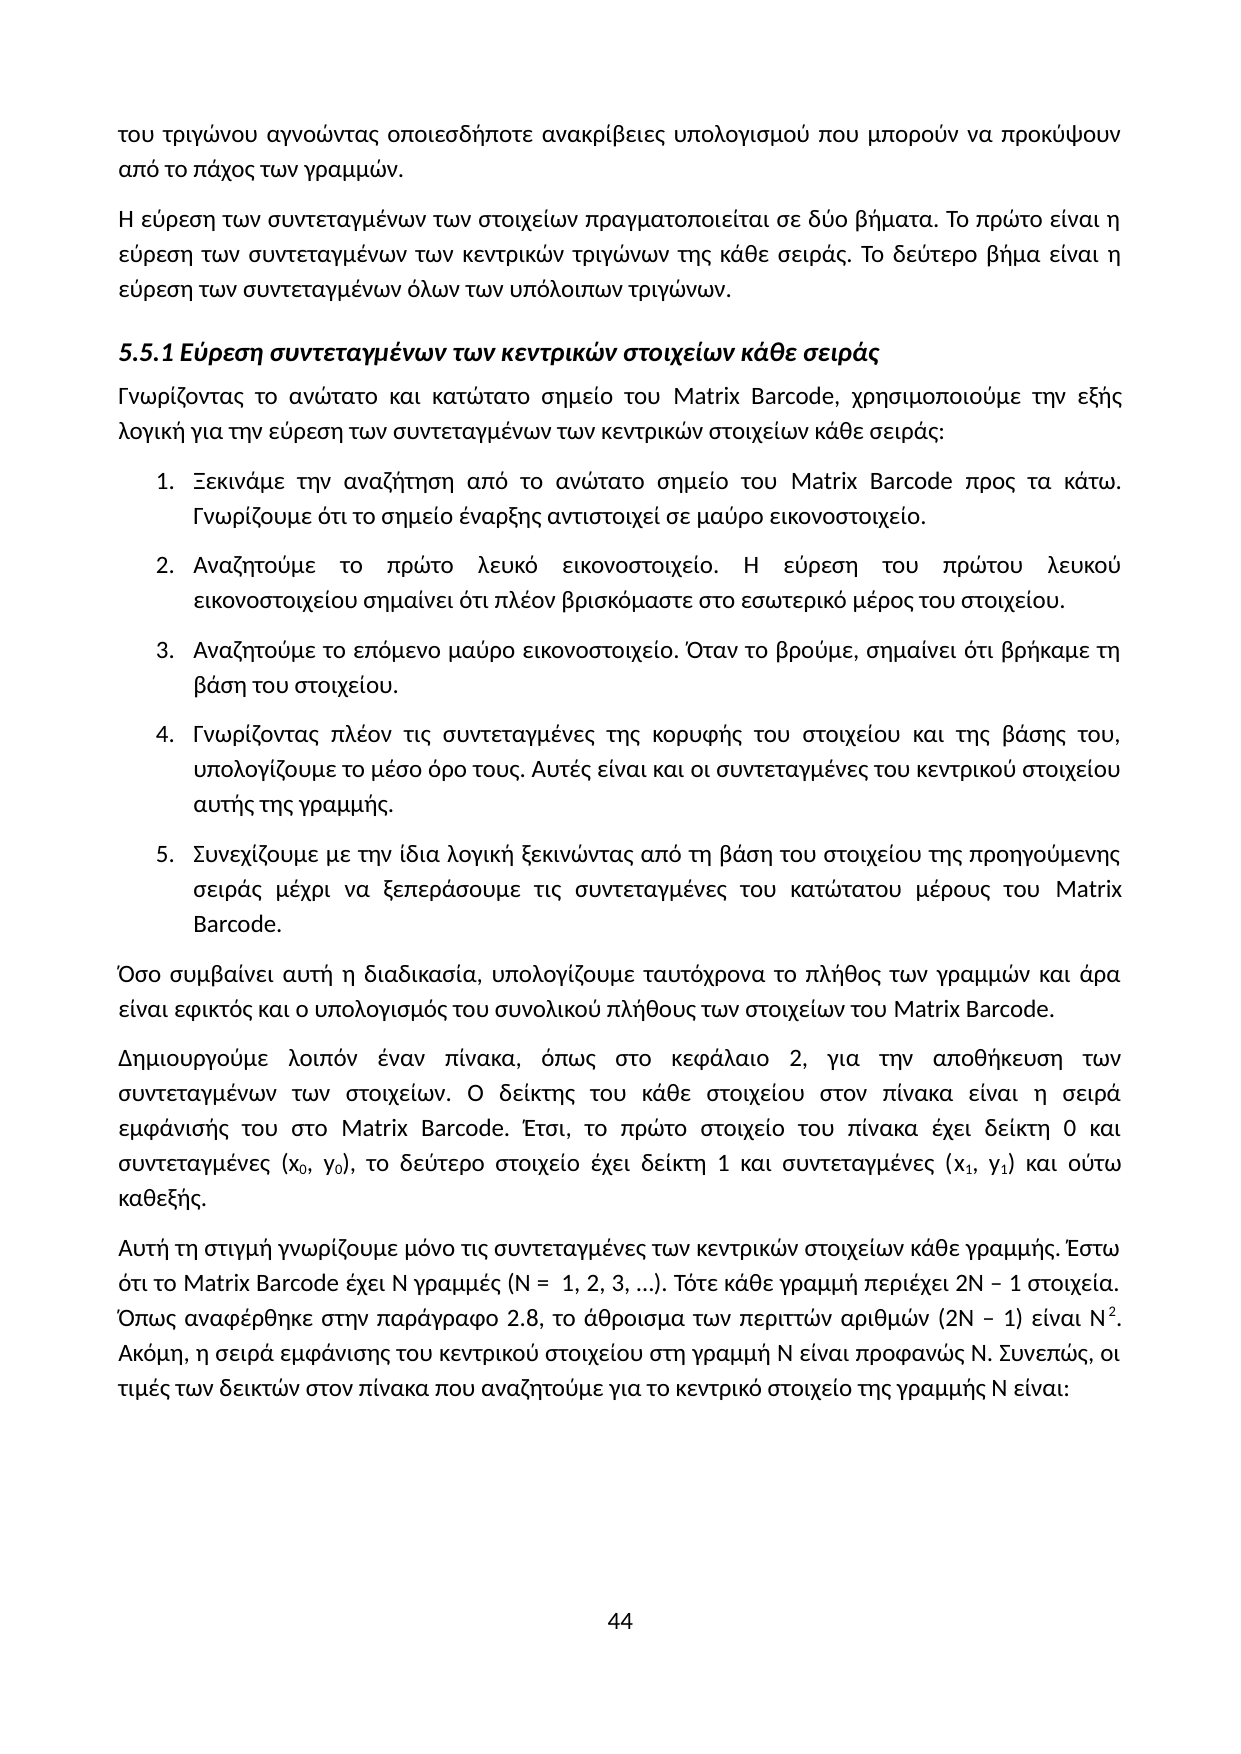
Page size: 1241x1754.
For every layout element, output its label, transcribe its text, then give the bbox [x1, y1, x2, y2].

text Γνωρίζοντας το ανώτατο και κατώτατο σημείο του Matrix Barcode, χρησιμοποιούμε την εξής λογική για την εύρεση των συντεταγμένων των κεντρικών στοιχείων κάθε σειράς: [118, 380, 1122, 446]
list Ξεκινάμε την αναζήτηση από το ανώτατο σημείο του Matrix Barcode προς τα κάτω. Γνωρίζουμε ότι το σημείο έναρξης αντιστοιχεί σε μαύρο εικονοστοιχείο. [156, 465, 1122, 530]
text Αυτή τη στιγμή γνωρίζουμε μόνο τις συντεταγμένες των κεντρικών στοιχείων κάθε γραμμής. Έστω ότι το Matrix Barcode έχει Ν γραμμές (Ν = 1, 2, 3, …). Τότε κάθε γραμμή περιέχει 2Ν – 1 στοιχεία. Όπως αναφέρθηκε στην παράγραφο 2.8, το άθροισμα των περιττών αριθμών (2Ν – 1) είναι Ν2. Ακόμη, η σειρά εμφάνισης του κεντρικού στοιχείου στη γραμμή Ν είναι προφανώς Ν. Συνεπώς, οι τιμές των δεικτών στον πίνακα που αναζητούμε για το κεντρικό στοιχείο της γραμμής Ν είναι: [118, 1232, 1122, 1402]
text Η εύρεση των συντεταγμένων των στοιχείων πραγματοποιείται σε δύο βήματα. Το πρώτο είναι η εύρεση των συντεταγμένων των κεντρικών τριγώνων της κάθε σειράς. Το δεύτερο βήμα είναι η εύρεση των συντεταγμένων όλων των υπόλοιπων τριγώνων. [118, 203, 1122, 303]
list Αναζητούμε το επόμενο μαύρο εικονοστοιχείο. Όταν το βρούμε, σημαίνει ότι βρήκαμε τη βάση του στοιχείου. [156, 634, 1122, 699]
list Αναζητούμε το πρώτο λευκό εικονοστοιχείο. Η εύρεση του πρώτου λευκού εικονοστοιχείου σημαίνει ότι πλέον βρισκόμαστε στο εσωτερικό μέρος του στοιχείου. [156, 549, 1122, 615]
subtitle 5.5.1 Εύρεση συντεταγμένων των κεντρικών στοιχείων κάθε σειράς [118, 335, 1122, 368]
text Δημιουργούμε λοιπόν έναν πίνακα, όπως στο κεφάλαιο 2, για την αποθήκευση των συντεταγμένων των στοιχείων. Ο δείκτης του κάθε στοιχείου στον πίνακα είναι η σειρά εμφάνισής του στο Matrix Barcode. Έτσι, το πρώτο στοιχείο του πίνακα έχει δείκτη 0 και συντεταγμένες (x0, y0), το δεύτερο στοιχείο έχει δείκτη 1 και συντεταγμένες (x1, y1) και ούτω καθεξής. [118, 1042, 1122, 1213]
text Όσο συμβαίνει αυτή η διαδικασία, υπολογίζουμε ταυτόχρονα το πλήθος των γραμμών και άρα είναι εφικτός και ο υπολογισμός του συνολικού πλήθους των στοιχείων του Matrix Barcode. [118, 958, 1122, 1023]
list Γνωρίζοντας πλέον τις συντεταγμένες της κορυφής του στοιχείου και της βάσης του, υπολογίζουμε το μέσο όρο τους. Αυτές είναι και οι συντεταγμένες του κεντρικού στοιχείου αυτής της γραμμής. [156, 719, 1122, 819]
list Συνεχίζουμε με την ίδια λογική ξεκινώντας από τη βάση του στοιχείου της προηγούμενης σειράς μέχρι να ξεπεράσουμε τις συντεταγμένες του κατώτατου μέρους του Matrix Barcode. [156, 838, 1122, 939]
text του τριγώνου αγνοώντας οποιεσδήποτε ανακρίβειες υπολογισμού που μπορούν να προκύψουν από το πάχος των γραμμών. [118, 118, 1122, 184]
